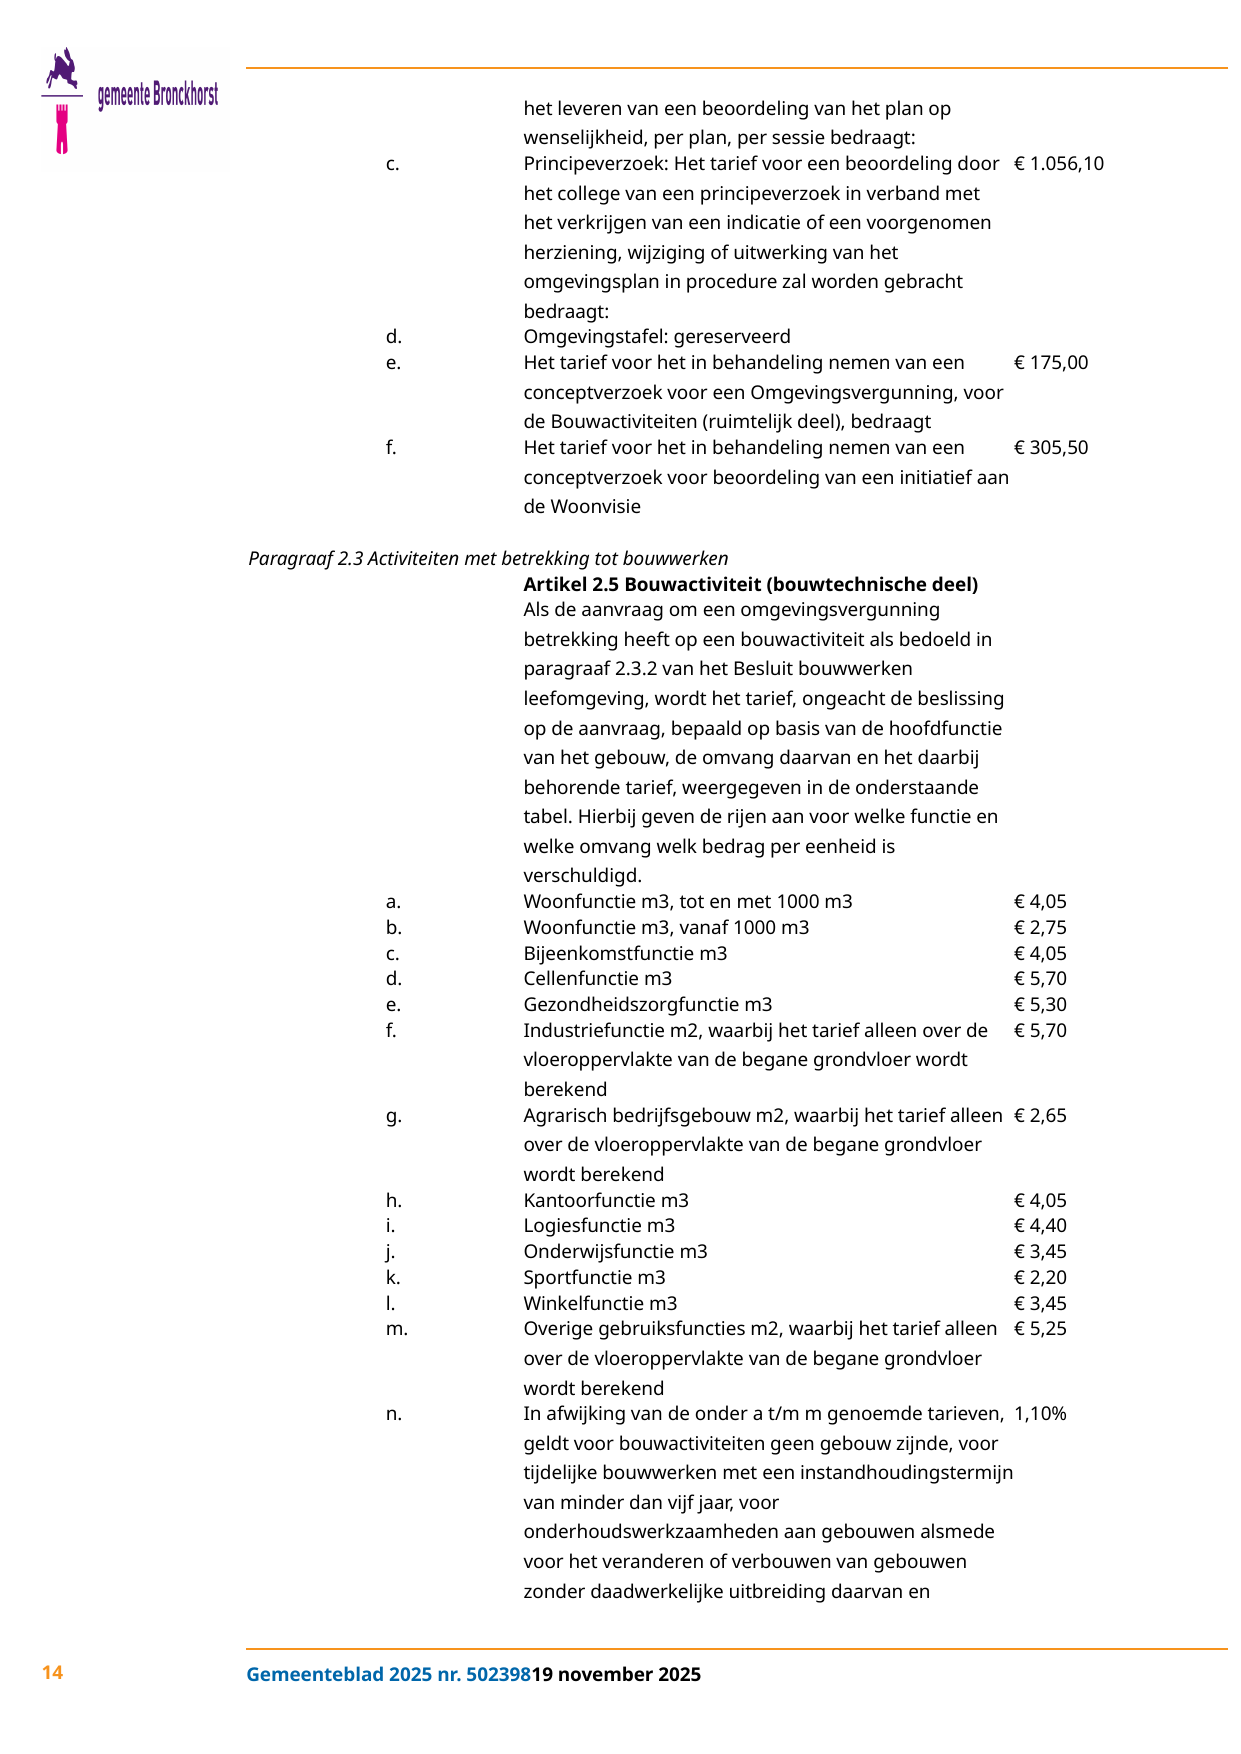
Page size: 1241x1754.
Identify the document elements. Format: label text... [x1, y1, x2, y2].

table_cell [386, 571, 523, 596]
table_cell e. [386, 350, 523, 434]
table_cell € 4,40 [1014, 1213, 1152, 1238]
table_cell i. [386, 1213, 523, 1238]
table_cell a. [386, 889, 523, 914]
table_cell [248, 350, 386, 434]
table_cell Logiesfunctie m3 [523, 1213, 1014, 1238]
table_cell l. [386, 1290, 523, 1316]
table_cell het leveren van een beoordeling van het plan op wenselijkheid, per plan, per sessie bedraagt: [523, 95, 1014, 150]
table_cell [248, 1213, 386, 1238]
table_cell [248, 889, 386, 914]
table_cell j. [386, 1238, 523, 1264]
table_cell g. [386, 1102, 523, 1187]
table_cell Het tarief voor het in behandeling nemen van een conceptverzoek voor een Omgevingsvergunning, voor de Bouwactiviteiten (ruimtelijk deel), bedraagt [523, 350, 1014, 434]
table_cell m. [386, 1316, 523, 1400]
table_cell [248, 596, 386, 888]
table_cell Woonfunctie m3, tot en met 1000 m3 [523, 889, 1014, 914]
table_cell € 2,20 [1014, 1264, 1152, 1290]
table_cell Onderwijsfunctie m3 [523, 1238, 1014, 1264]
table_cell d. [386, 324, 523, 349]
table_cell [248, 519, 386, 545]
table_cell Winkelfunctie m3 [523, 1290, 1014, 1316]
table_cell In afwijking van de onder a t/m m genoemde tarieven, geldt voor bouwactiviteiten geen gebouw zijnde, voor tijdelijke bouwwerken met een instandhoudingstermijn van minder dan vijf jaar, voor onderhoudswerkzaamheden aan gebouwen alsmede voor het veranderen of verbouwen van gebouwen zonder daadwerkelijke uitbreiding daarvan en [523, 1400, 1014, 1604]
table_cell [248, 1316, 386, 1400]
table_cell [248, 150, 386, 324]
table_cell [1014, 324, 1152, 349]
table_cell € 3,45 [1014, 1238, 1152, 1264]
table_cell [248, 1400, 386, 1604]
table_cell [248, 1102, 386, 1187]
table_cell € 5,25 [1014, 1316, 1152, 1400]
table_cell € 5,30 [1014, 991, 1152, 1017]
table_cell n. [386, 1400, 523, 1604]
table_cell € 5,70 [1014, 966, 1152, 991]
table_cell Kantoorfunctie m3 [523, 1187, 1014, 1213]
table_cell e. [386, 991, 523, 1017]
table_cell € 4,05 [1014, 940, 1152, 966]
table_cell d. [386, 966, 523, 991]
table_cell [248, 991, 386, 1017]
picture [41, 47, 231, 172]
table_cell [248, 1290, 386, 1316]
table_cell Als de aanvraag om een omgevingsvergunning betrekking heeft op een bouwactiviteit als bedoeld in paragraaf 2.3.2 van het Besluit bouwwerken leefomgeving, wordt het tarief, ongeacht de beslissing op de aanvraag, bepaald op basis van de hoofdfunctie van het gebouw, de omvang daarvan en het daarbij behorende tarief, weergegeven in de onderstaande tabel. Hierbij geven de rijen aan voor welke functie en welke omvang welk bedrag per eenheid is verschuldigd. [523, 596, 1014, 888]
table_cell Cellenfunctie m3 [523, 966, 1014, 991]
table_cell [1014, 571, 1152, 596]
table_cell [248, 940, 386, 966]
table_cell Woonfunctie m3, vanaf 1000 m3 [523, 914, 1014, 940]
table_cell [1014, 545, 1152, 571]
table_cell [248, 1264, 386, 1290]
table_cell € 3,45 [1014, 1290, 1152, 1316]
table_cell € 4,05 [1014, 889, 1152, 914]
table_cell [386, 596, 523, 888]
table_cell € 5,70 [1014, 1017, 1152, 1102]
table_cell Overige gebruiksfuncties m2, waarbij het tarief alleen over de vloeroppervlakte van de begane grondvloer wordt berekend [523, 1316, 1014, 1400]
table_cell [1014, 519, 1152, 545]
table_cell c. [386, 940, 523, 966]
table_cell Principeverzoek: Het tarief voor een beoordeling door het college van een principeverzoek in verband met het verkrijgen van een indicatie of een voorgenomen herziening, wijziging of uitwerking van het omgevingsplan in procedure zal worden gebracht bedraagt: [523, 150, 1014, 324]
table_cell k. [386, 1264, 523, 1290]
table_cell € 305,50 [1014, 434, 1152, 519]
table_cell [248, 324, 386, 349]
table_cell c. [386, 150, 523, 324]
table_cell Sportfunctie m3 [523, 1264, 1014, 1290]
table_cell f. [386, 434, 523, 519]
table_cell € 2,65 [1014, 1102, 1152, 1187]
table_cell Agrarisch bedrijfsgebouw m2, waarbij het tarief alleen over de vloeroppervlakte van de begane grondvloer wordt berekend [523, 1102, 1014, 1187]
table_cell 1,10% [1014, 1400, 1152, 1604]
table_cell [386, 519, 523, 545]
table_cell [248, 914, 386, 940]
table_cell [523, 519, 1014, 545]
table_cell Gezondheidszorgfunctie m3 [523, 991, 1014, 1017]
table_cell Bijeenkomstfunctie m3 [523, 940, 1014, 966]
table_cell Het tarief voor het in behandeling nemen van een conceptverzoek voor beoordeling van een initiatief aan de Woonvisie [523, 434, 1014, 519]
table_cell [248, 1187, 386, 1213]
table_cell [248, 1238, 386, 1264]
table_cell Omgevingstafel: gereserveerd [523, 324, 1014, 349]
table_cell f. [386, 1017, 523, 1102]
table_cell € 2,75 [1014, 914, 1152, 940]
table_cell Paragraaf 2.3 Activiteiten met betrekking tot bouwwerken [248, 545, 1014, 571]
table_cell Industriefunctie m2, waarbij het tarief alleen over de vloeroppervlakte van de begane grondvloer wordt berekend [523, 1017, 1014, 1102]
table_cell [1014, 596, 1152, 888]
table_cell [248, 966, 386, 991]
table_cell [386, 95, 523, 150]
table_cell [248, 571, 386, 596]
table_cell [248, 434, 386, 519]
table_cell [1014, 95, 1152, 150]
table_cell Artikel 2.5 Bouwactiviteit (bouwtechnische deel) [523, 571, 1014, 596]
table_cell € 175,00 [1014, 350, 1152, 434]
table_cell h. [386, 1187, 523, 1213]
table_cell € 4,05 [1014, 1187, 1152, 1213]
table_cell [248, 95, 386, 150]
table_cell [248, 1017, 386, 1102]
table_cell € 1.056,10 [1014, 150, 1152, 324]
table_cell b. [386, 914, 523, 940]
